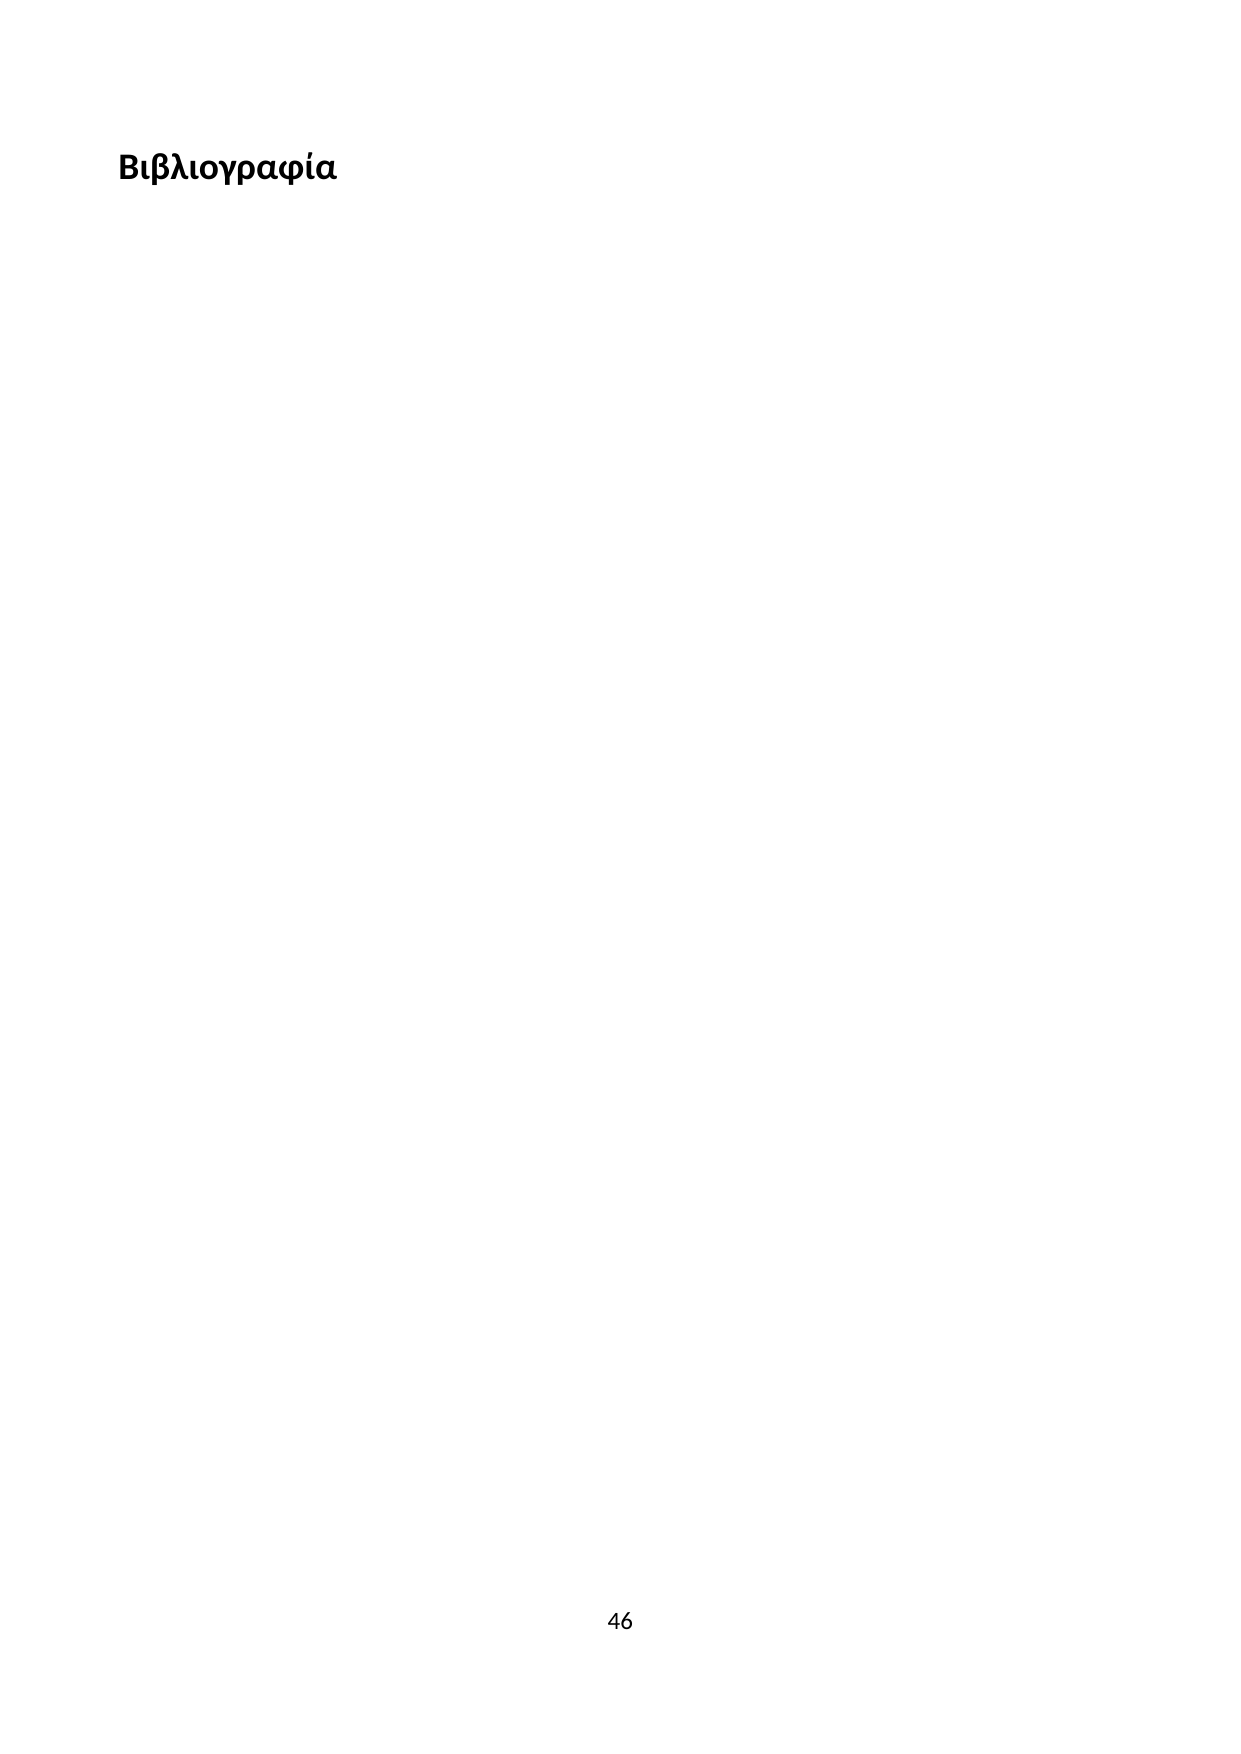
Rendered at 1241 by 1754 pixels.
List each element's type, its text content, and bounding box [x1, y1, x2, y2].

subtitle Βιβλιογραφία [118, 143, 1122, 189]
